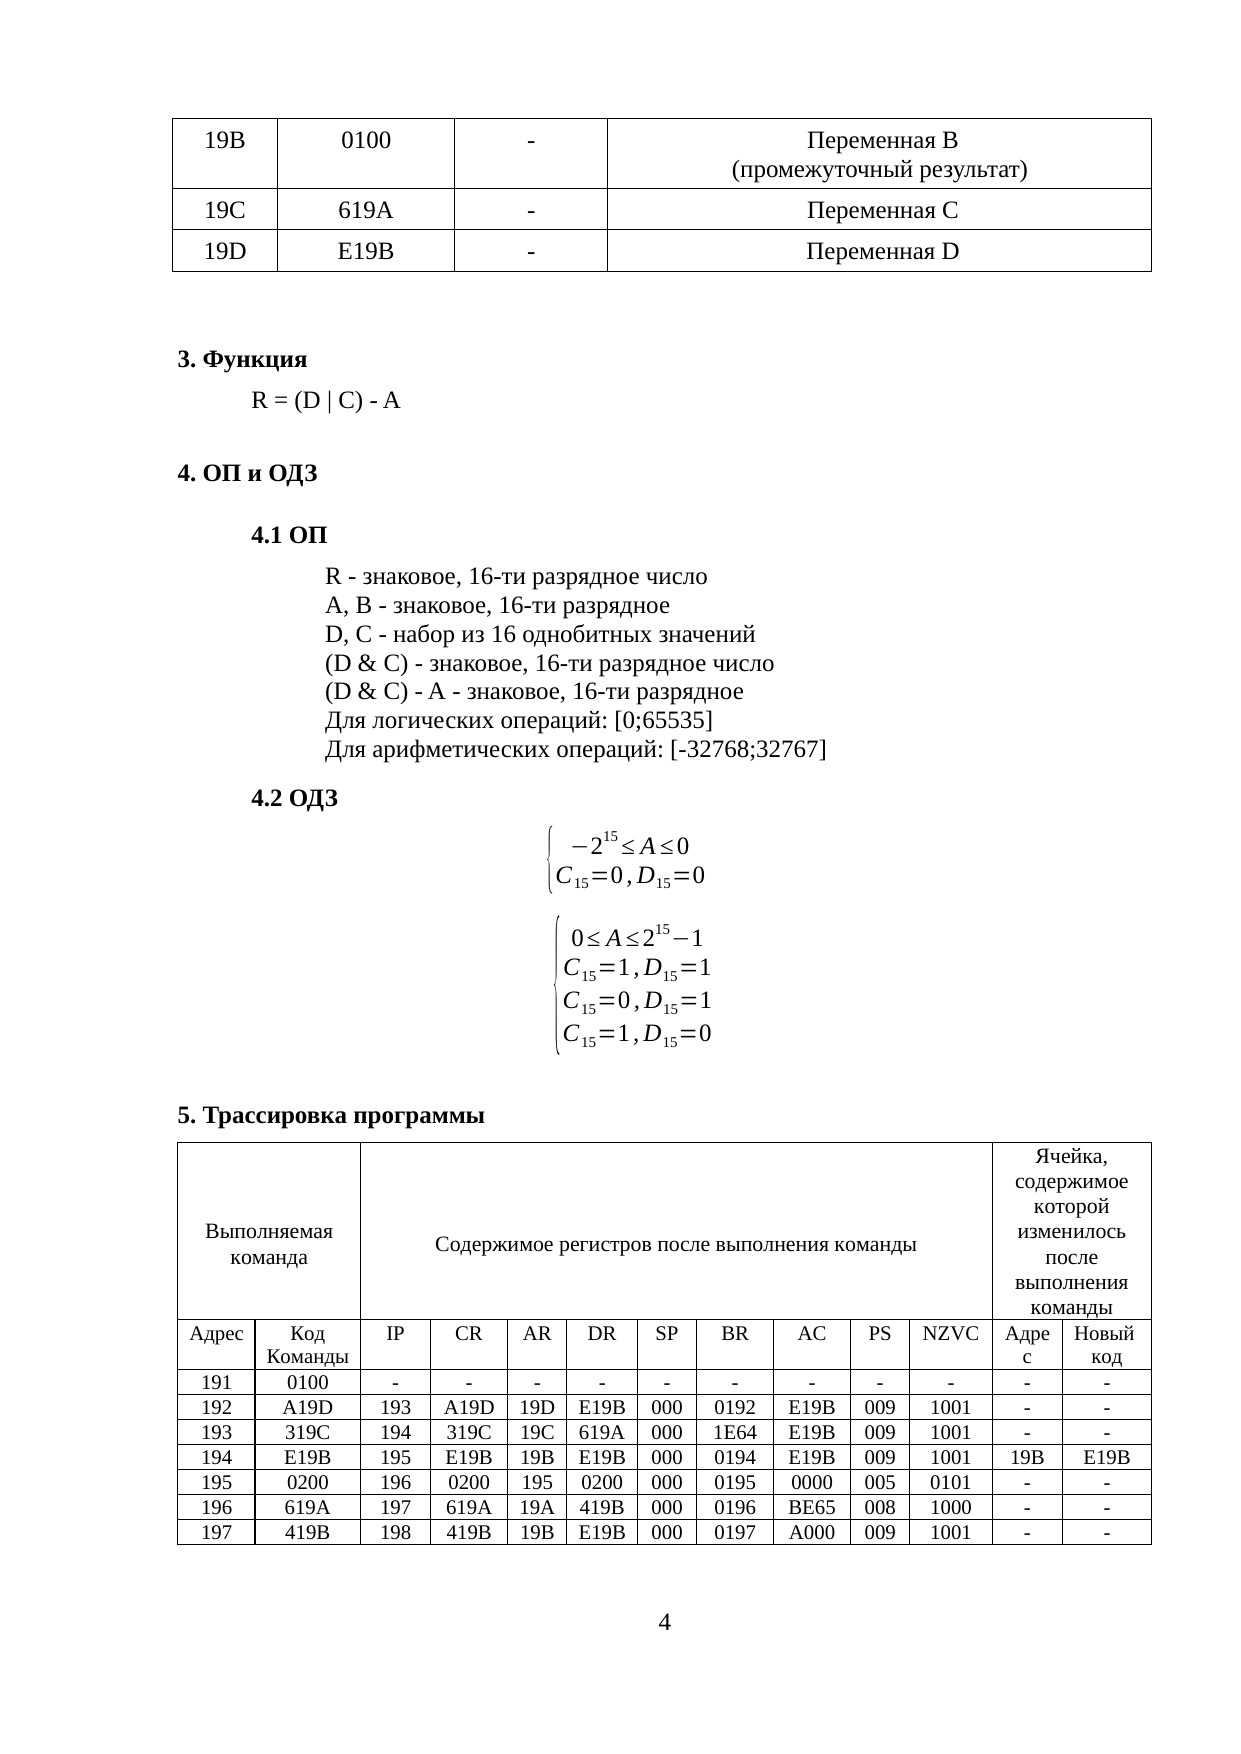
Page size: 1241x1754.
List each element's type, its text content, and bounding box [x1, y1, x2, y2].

table_cell 194 [361, 1420, 430, 1444]
table_header Ячейка, содержимое которой изменилось после выполнения команды [993, 1143, 1151, 1319]
table_cell SP [638, 1320, 696, 1368]
table_cell Код Команды [256, 1320, 360, 1368]
table_cell 19A [508, 1495, 566, 1519]
table_cell Адрес [178, 1320, 254, 1368]
table_cell 197 [178, 1520, 254, 1544]
table_cell 000 [638, 1520, 696, 1544]
table_cell E19B [774, 1395, 850, 1419]
table_cell 1001 [910, 1445, 992, 1469]
table_cell 319C [431, 1420, 507, 1444]
table_cell - [993, 1420, 1062, 1444]
table_cell AC [774, 1320, 850, 1368]
table_cell 0100 [256, 1370, 360, 1394]
table_cell E19B [567, 1445, 637, 1469]
table_cell 319C [256, 1420, 360, 1444]
text R - знаковое, 16-ти разрядное число [177, 561, 1152, 590]
table_cell 000 [638, 1395, 696, 1419]
table_cell - [910, 1370, 992, 1394]
table_cell Адрес [993, 1320, 1062, 1368]
table_cell - [993, 1470, 1062, 1494]
table_cell 193 [361, 1395, 430, 1419]
table_header Содержимое регистров после выполнения команды [361, 1143, 992, 1319]
text (D & C) - A - знаковое, 16-ти разрядное [177, 676, 1152, 705]
table_cell 198 [361, 1520, 430, 1544]
subtitle 5. Трассировка программы [177, 1101, 1152, 1129]
table_cell - [361, 1370, 430, 1394]
table_cell 195 [361, 1445, 430, 1469]
table_cell 000 [638, 1470, 696, 1494]
table_cell 619A [278, 189, 454, 229]
table_cell 000 [638, 1445, 696, 1469]
text R = (D | C) - A [177, 386, 1152, 414]
table_cell 197 [361, 1495, 430, 1519]
table_cell A000 [774, 1520, 850, 1544]
text A, B - знаковое, 16-ти разрядное [177, 590, 1152, 619]
table_cell - [993, 1495, 1062, 1519]
table_cell A19D [431, 1395, 507, 1419]
table_cell 009 [851, 1420, 909, 1444]
table_cell 19B [173, 119, 277, 188]
table_cell 000 [638, 1420, 696, 1444]
table_cell PS [851, 1320, 909, 1368]
table_cell 005 [851, 1470, 909, 1494]
table_cell Новый код [1063, 1320, 1151, 1368]
table_cell 19B [508, 1520, 566, 1544]
table_cell 195 [178, 1470, 254, 1494]
table_cell - [638, 1370, 696, 1394]
table_cell - [1063, 1520, 1151, 1544]
table_cell Переменная B (промежуточный результат) [608, 119, 1151, 188]
table_cell 0195 [697, 1470, 773, 1494]
table_cell 192 [178, 1395, 254, 1419]
table_cell 000 [638, 1495, 696, 1519]
table_cell NZVC [910, 1320, 992, 1368]
subtitle 4.1 ОП [177, 520, 1152, 549]
table_cell - [993, 1520, 1062, 1544]
subtitle 4. ОП и ОДЗ [177, 458, 1152, 487]
table_cell 0101 [910, 1470, 992, 1494]
text Для арифметических операций: [-32768;32767] [177, 734, 1152, 763]
table_cell 0000 [774, 1470, 850, 1494]
table_cell - [993, 1395, 1062, 1419]
table_cell 008 [851, 1495, 909, 1519]
table_cell E19B [431, 1445, 507, 1469]
table_cell Переменная D [608, 230, 1151, 271]
table_cell E19B [774, 1420, 850, 1444]
table_cell CR [431, 1320, 507, 1368]
table_cell 1001 [910, 1395, 992, 1419]
table_cell 193 [178, 1420, 254, 1444]
text (D & C) - знаковое, 16-ти разрядное число [177, 648, 1152, 676]
table_cell 19B [993, 1445, 1062, 1469]
table_cell E19B [567, 1395, 637, 1419]
table_cell 0100 [278, 119, 454, 188]
table_cell 1E64 [697, 1420, 773, 1444]
table_cell - [1063, 1495, 1151, 1519]
table_cell - [1063, 1370, 1151, 1394]
table_cell 0196 [697, 1495, 773, 1519]
table_cell - [1063, 1420, 1151, 1444]
table_cell 196 [178, 1495, 254, 1519]
table_cell E19B [1063, 1445, 1151, 1469]
table_cell IP [361, 1320, 430, 1368]
table_cell - [851, 1370, 909, 1394]
text D, C - набор из 16 однобитных значений [177, 619, 1152, 648]
table_cell 19C [173, 189, 277, 229]
table_cell 0197 [697, 1520, 773, 1544]
table_cell 0194 [697, 1445, 773, 1469]
table_cell BR [697, 1320, 773, 1368]
table_cell 419B [431, 1520, 507, 1544]
table_cell 419B [567, 1495, 637, 1519]
table_cell 009 [851, 1445, 909, 1469]
table_cell E19B [278, 230, 454, 271]
table_cell 619A [256, 1495, 360, 1519]
table_cell 1001 [910, 1520, 992, 1544]
table_cell - [455, 119, 607, 188]
table_cell - [455, 230, 607, 271]
table_header Выполняемая команда [178, 1143, 360, 1319]
subtitle 3. Функция [177, 344, 1152, 373]
table_cell - [431, 1370, 507, 1394]
table_cell 195 [508, 1470, 566, 1494]
table_cell 419B [256, 1520, 360, 1544]
text Для логических операций: [0;65535] [177, 705, 1152, 734]
table_cell Переменная C [608, 189, 1151, 229]
table_cell - [993, 1370, 1062, 1394]
table_cell - [567, 1370, 637, 1394]
table_cell 19B [508, 1445, 566, 1469]
table_cell E19B [567, 1520, 637, 1544]
table_cell 0200 [431, 1470, 507, 1494]
table_cell - [1063, 1395, 1151, 1419]
table_cell 619A [567, 1420, 637, 1444]
table_cell 0200 [256, 1470, 360, 1494]
table_cell - [774, 1370, 850, 1394]
table_cell 1000 [910, 1495, 992, 1519]
table_cell 194 [178, 1445, 254, 1469]
table_cell 009 [851, 1395, 909, 1419]
table_cell 191 [178, 1370, 254, 1394]
table_cell 0192 [697, 1395, 773, 1419]
table_cell 619A [431, 1495, 507, 1519]
table_cell E19B [774, 1445, 850, 1469]
table_cell 19D [173, 230, 277, 271]
table_cell - [1063, 1470, 1151, 1494]
table_cell 196 [361, 1470, 430, 1494]
table_cell - [455, 189, 607, 229]
table_cell DR [567, 1320, 637, 1368]
table_cell A19D [256, 1395, 360, 1419]
table_cell - [697, 1370, 773, 1394]
table_cell 009 [851, 1520, 909, 1544]
table_cell AR [508, 1320, 566, 1368]
table_cell 19C [508, 1420, 566, 1444]
table_cell E19B [256, 1445, 360, 1469]
table_cell 0200 [567, 1470, 637, 1494]
table_cell 19D [508, 1395, 566, 1419]
table_cell - [508, 1370, 566, 1394]
table_cell 1001 [910, 1420, 992, 1444]
table_cell BE65 [774, 1495, 850, 1519]
subtitle 4.2 ОДЗ [177, 783, 1152, 812]
